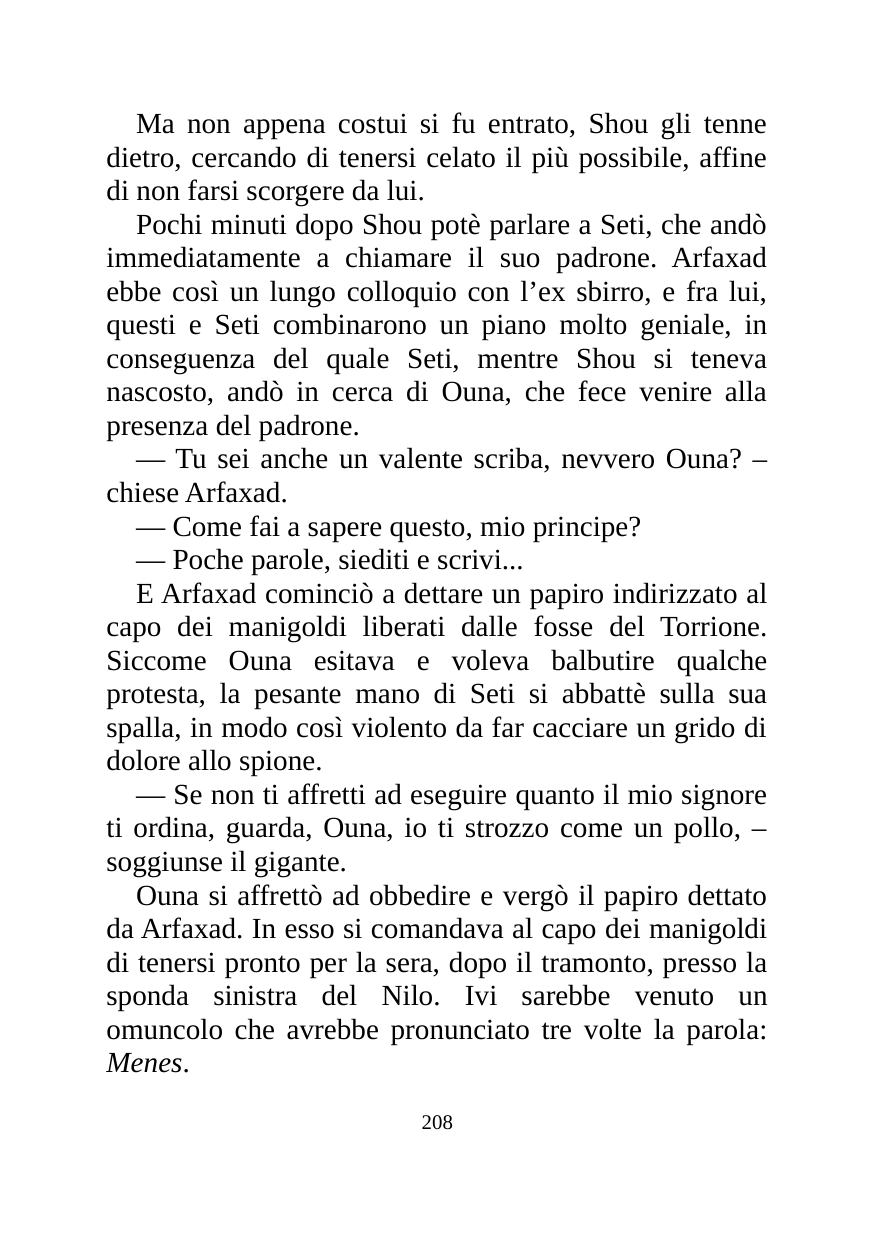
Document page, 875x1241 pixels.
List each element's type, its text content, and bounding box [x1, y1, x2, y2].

text Pochi minuti dopo Shou potè parlare a Seti, che andò immediatamente a chiamare il suo padrone. Arfaxad ebbe così un lungo colloquio con l’ex sbirro, e fra lui, questi e Seti combinarono un piano molto geniale, in conseguenza del quale Seti, mentre Shou si teneva nascosto, andò in cerca di Ouna, che fece venire alla presenza del padrone. [106, 207, 768, 442]
text E Arfaxad cominciò a dettare un papiro indirizzato al capo dei manigoldi liberati dalle fosse del Torrione. Siccome Ouna esitava e voleva balbutire qualche protesta, la pesante mano di Seti si abbattè sulla sua spalla, in modo così violento da far cacciare un grido di dolore allo spione. [106, 576, 768, 777]
text — Tu sei anche un valente scriba, nevvero Ouna? – chiese Arfaxad. [106, 442, 768, 509]
text — Poche parole, siediti e scrivi... [106, 542, 768, 576]
text — Se non ti affretti ad eseguire quanto il mio signore ti ordina, guarda, Ouna, io ti strozzo come un pollo, – soggiunse il gigante. [106, 777, 768, 878]
text Ouna si affrettò ad obbedire e vergò il papiro dettato da Arfaxad. In esso si comandava al capo dei manigoldi di tenersi pronto per la sera, dopo il tramonto, presso la sponda sinistra del Nilo. Ivi sarebbe venuto un omuncolo che avrebbe pronunciato tre volte la parola: Menes. [106, 878, 768, 1079]
text Ma non appena costui si fu entrato, Shou gli tenne dietro, cercando di tenersi celato il più possibile, affine di non farsi scorgere da lui. [106, 106, 768, 207]
text — Come fai a sapere questo, mio principe? [106, 509, 768, 542]
